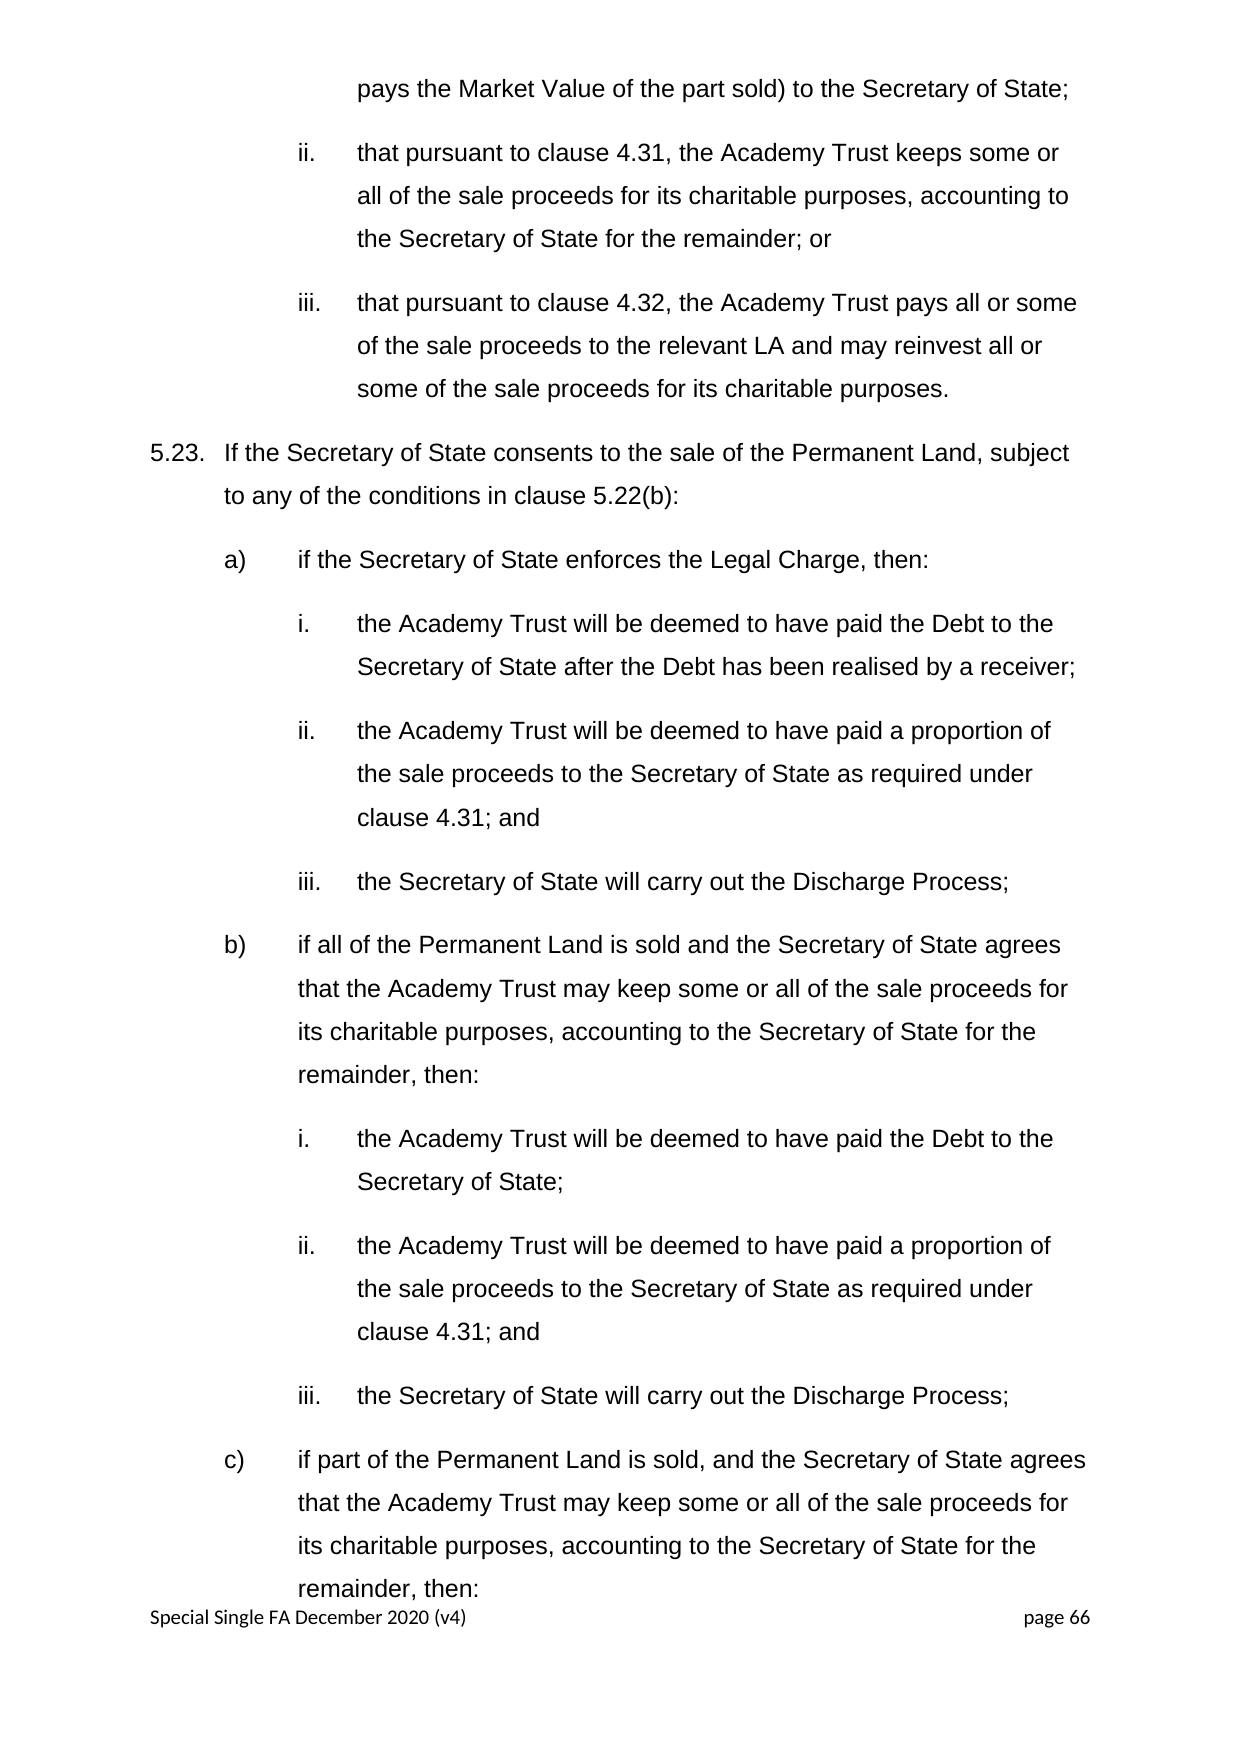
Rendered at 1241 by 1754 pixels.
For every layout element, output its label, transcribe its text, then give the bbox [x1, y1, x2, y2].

list the Academy Trust will be deemed to have paid the Debt to the Secretary of State after the Debt has been realised by a receiver; [298, 609, 1090, 681]
list if the Secretary of State enforces the Legal Charge, then: [224, 545, 1090, 574]
list the Academy Trust will be deemed to have paid the Debt to the Secretary of State; [298, 1124, 1090, 1196]
list that pursuant to clause 4.32, the Academy Trust pays all or some of the sale proceeds to the relevant LA and may reinvest all or some of the sale proceeds for its charitable purposes. [298, 288, 1090, 403]
list that pursuant to clause 4.31, the Academy Trust keeps some or all of the sale proceeds for its charitable purposes, accounting to the Secretary of State for the remainder; or [298, 138, 1090, 253]
list the Academy Trust will be deemed to have paid a proportion of the sale proceeds to the Secretary of State as required under clause 4.31; and [298, 1231, 1090, 1346]
list if part of the Permanent Land is sold, and the Secretary of State agrees that the Academy Trust may keep some or all of the sale proceeds for its charitable purposes, accounting to the Secretary of State for the remainder, then: [224, 1445, 1090, 1603]
list pays the Market Value of the part sold) to the Secretary of State; [298, 74, 1090, 102]
list the Secretary of State will carry out the Discharge Process; [298, 1381, 1090, 1410]
list the Secretary of State will carry out the Discharge Process; [298, 866, 1090, 895]
list the Academy Trust will be deemed to have paid a proportion of the sale proceeds to the Secretary of State as required under clause 4.31; and [298, 716, 1090, 831]
list if all of the Permanent Land is sold and the Secretary of State agrees that the Academy Trust may keep some or all of the sale proceeds for its charitable purposes, accounting to the Secretary of State for the remainder, then: [224, 930, 1090, 1088]
list If the Secretary of State consents to the sale of the Permanent Land, subject to any of the conditions in clause 5.22(b): [150, 438, 1090, 510]
